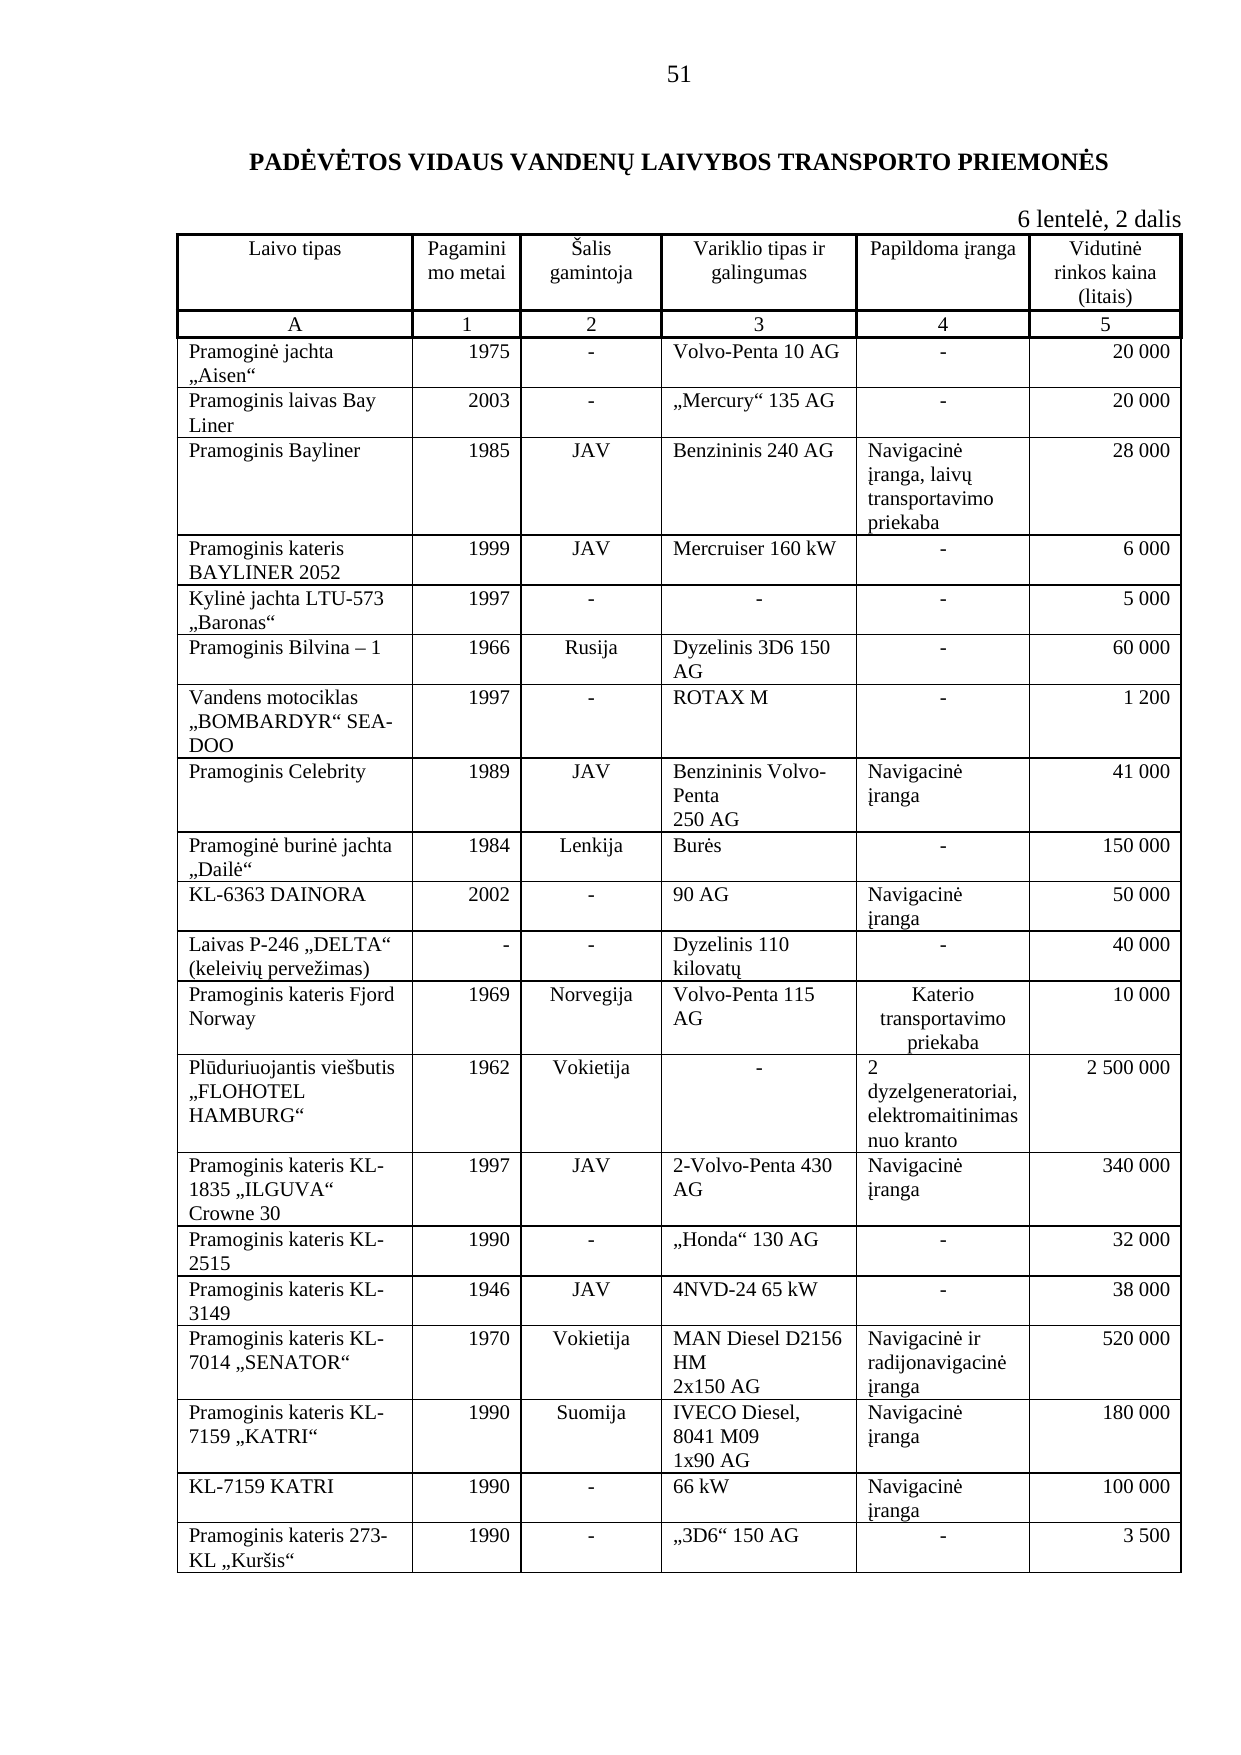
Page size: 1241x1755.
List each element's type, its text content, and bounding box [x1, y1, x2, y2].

text 6 lentelė, 2 dalis [177, 204, 1181, 233]
text PADĖVĖTOS VIDAUS VANDENŲ LAIVYBOS TRANSPORTO PRIEMONĖS [177, 147, 1181, 176]
